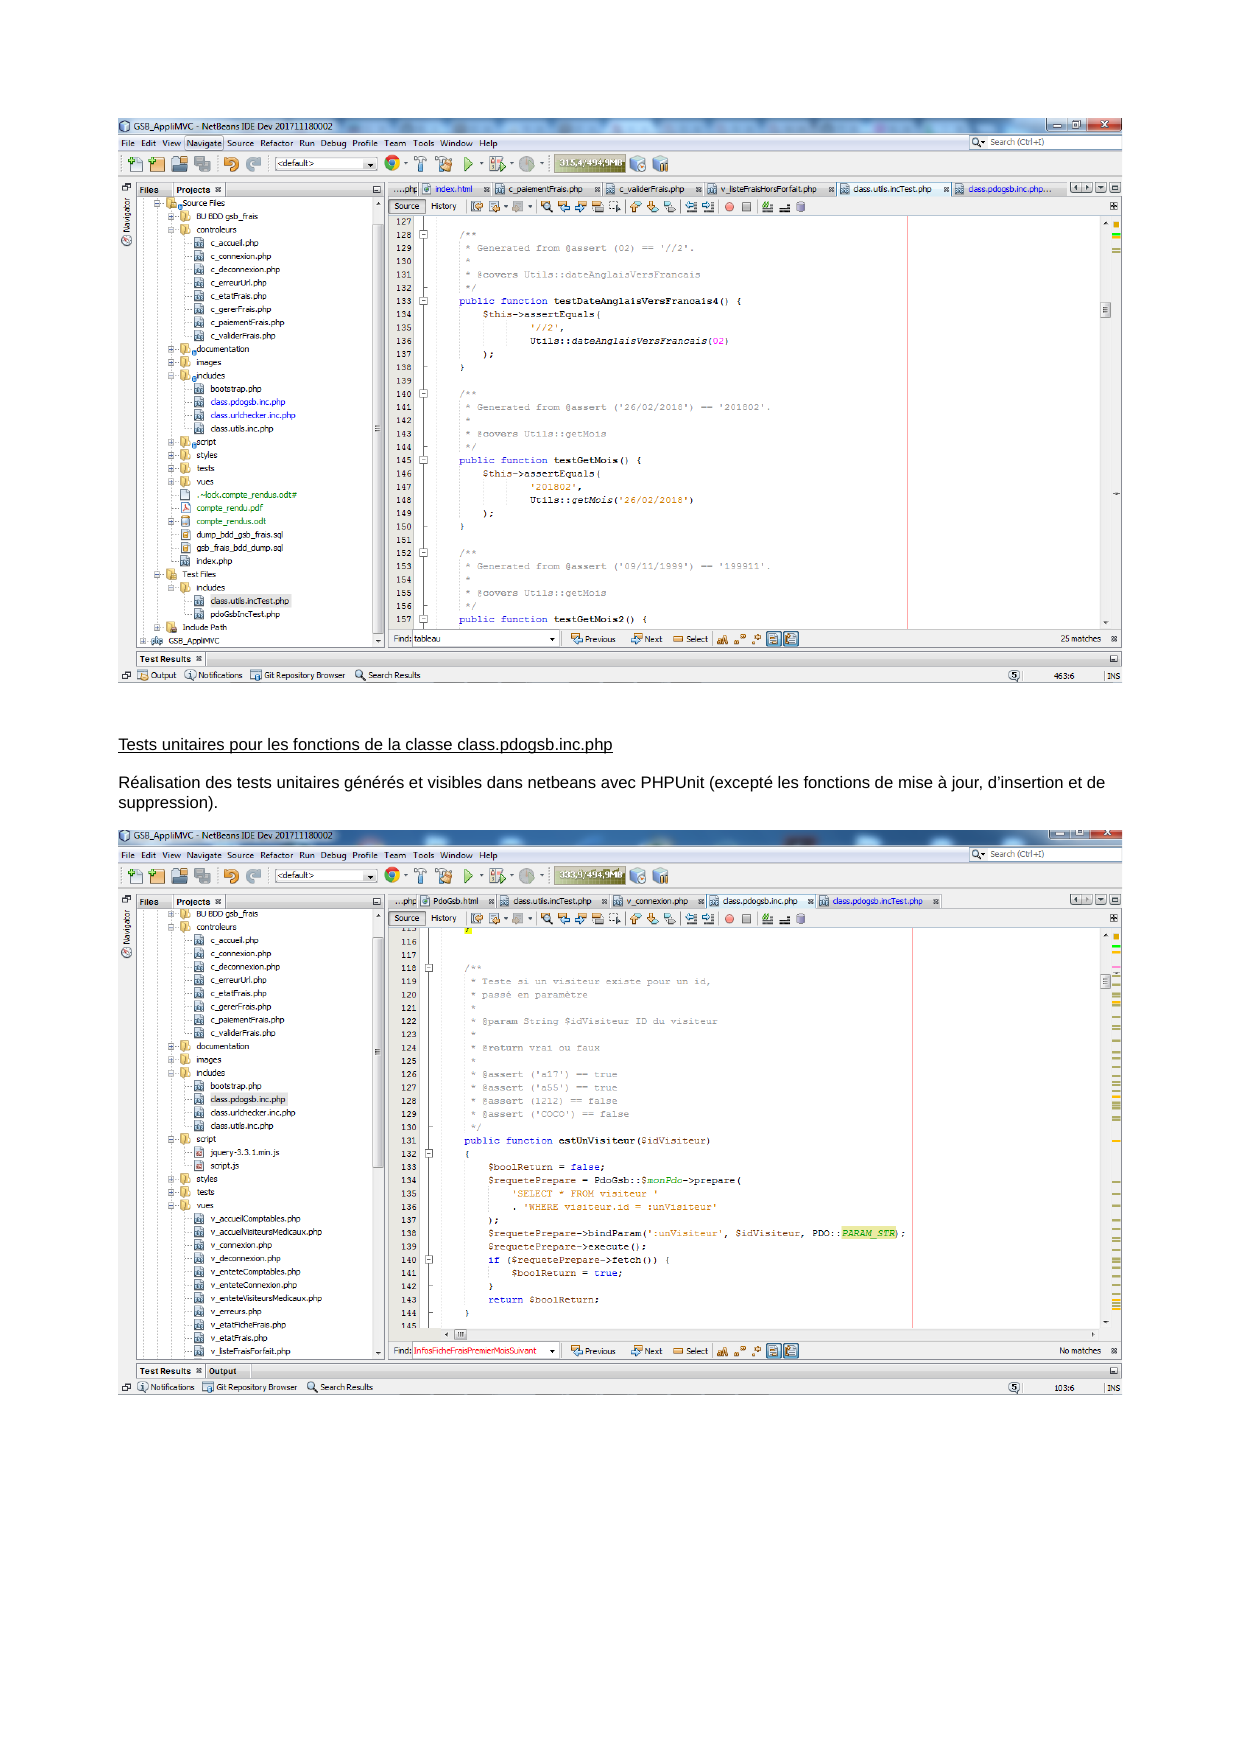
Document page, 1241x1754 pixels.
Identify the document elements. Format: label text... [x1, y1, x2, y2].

text Tests unitaires pour les fonctions de la classe class.pdogsb.inc.php [118, 735, 1122, 754]
picture [118, 830, 1123, 1395]
picture [118, 118, 1123, 683]
text Réalisation des tests unitaires générés et visibles dans netbeans avec PHPUnit (excepté les fonctions de mise à jour, d’insertion et de suppression). [118, 773, 1122, 812]
